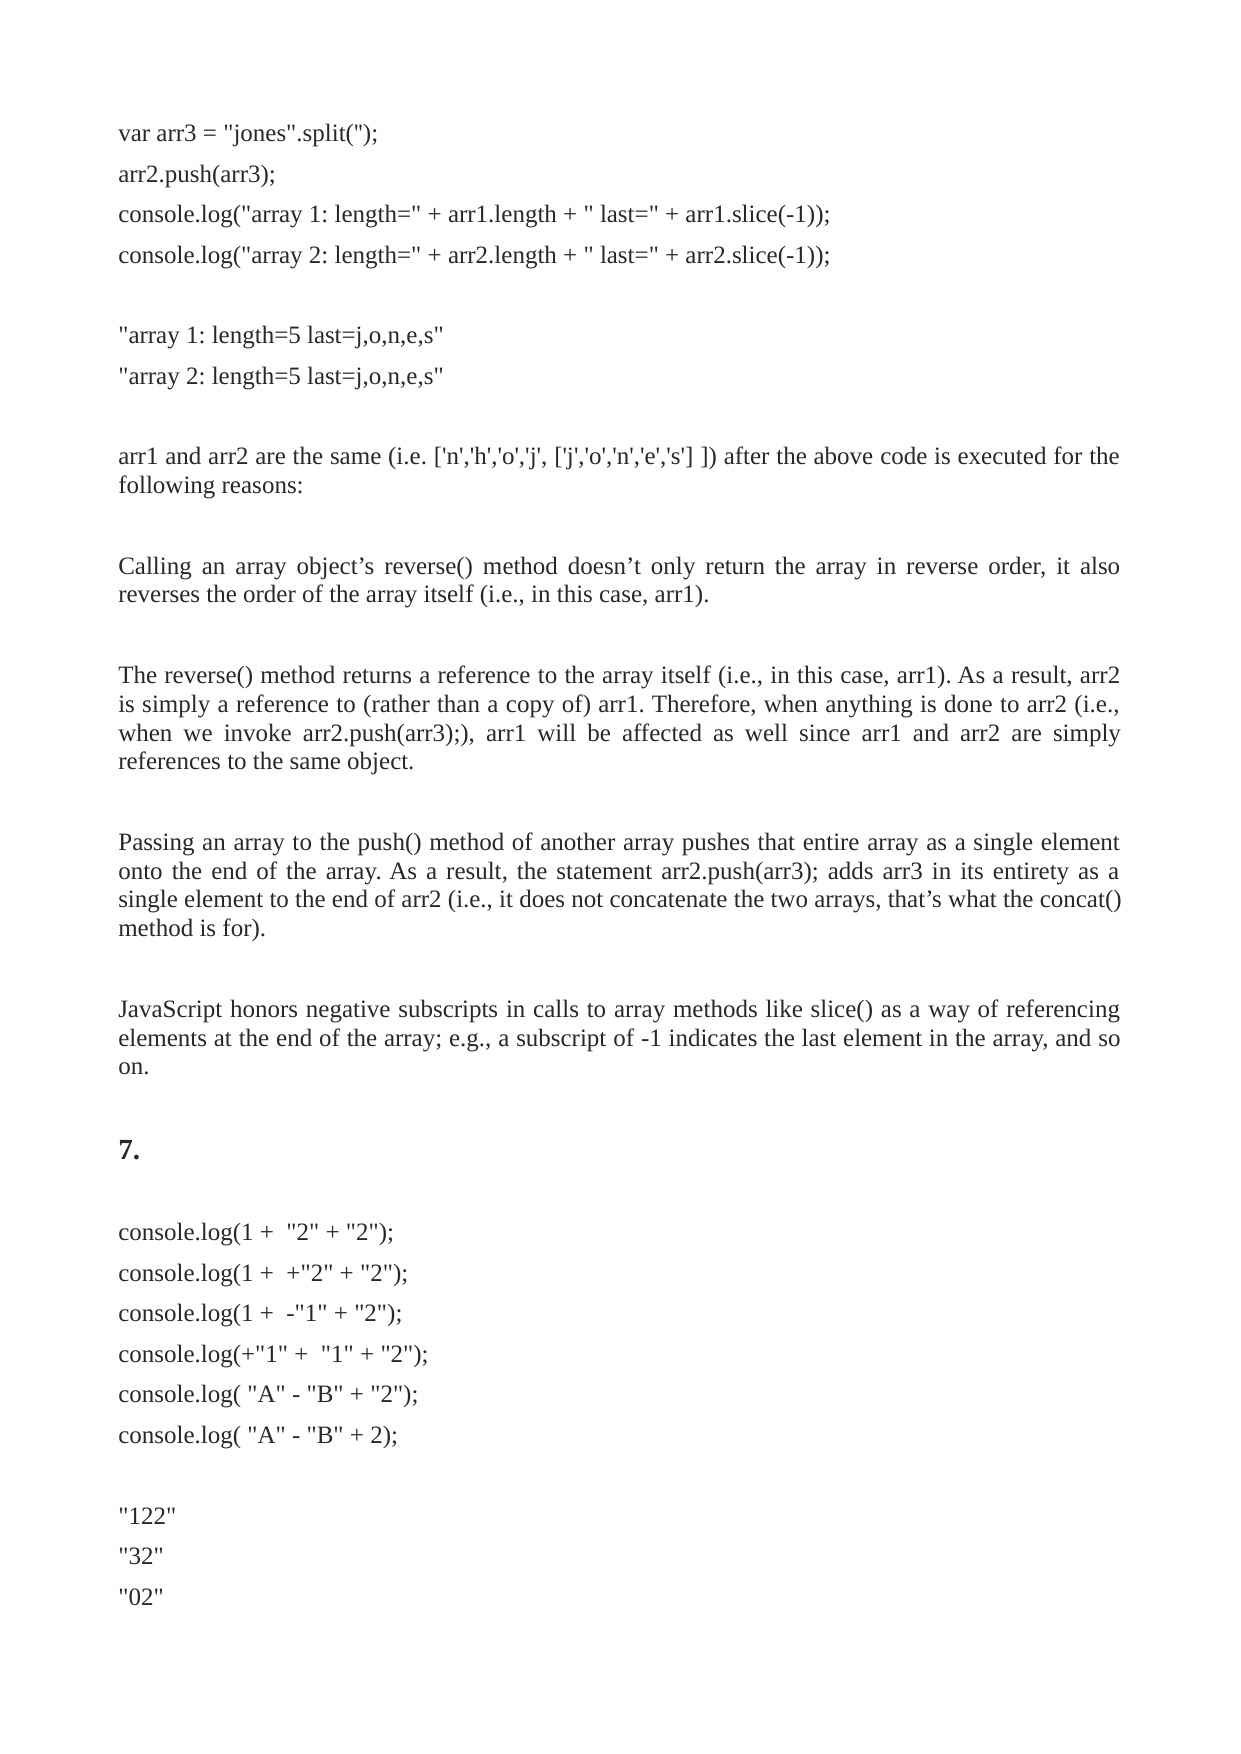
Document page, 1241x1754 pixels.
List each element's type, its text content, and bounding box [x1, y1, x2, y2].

text 7. [118, 1132, 1122, 1166]
text console.log( "A" - "B" + 2); [118, 1420, 1122, 1449]
text console.log(1 + +"2" + "2"); [118, 1258, 1122, 1287]
text "32" [118, 1541, 1122, 1570]
text var arr3 = "jones".split(''); [118, 118, 1122, 147]
text arr1 and arr2 are the same (i.e. ['n','h','o','j', ['j','o','n','e','s'] ]) after the above code is executed for the following reasons: [118, 441, 1122, 499]
text JavaScript honors negative subscripts in calls to array methods like slice() as a way of referencing elements at the end of the array; e.g., a subscript of -1 indicates the last element in the array, and so on. [118, 994, 1122, 1080]
text "02" [118, 1582, 1122, 1611]
text arr2.push(arr3); [118, 159, 1122, 187]
text "array 2: length=5 last=j,o,n,e,s" [118, 361, 1122, 389]
text console.log(1 + "2" + "2"); [118, 1217, 1122, 1246]
text console.log( "A" - "B" + "2"); [118, 1379, 1122, 1408]
text "array 1: length=5 last=j,o,n,e,s" [118, 320, 1122, 349]
text "122" [118, 1501, 1122, 1529]
text Calling an array object’s reverse() method doesn’t only return the array in reverse order, it also reverses the order of the array itself (i.e., in this case, arr1). [118, 551, 1122, 608]
text console.log("array 1: length=" + arr1.length + " last=" + arr1.slice(-1)); [118, 199, 1122, 228]
text console.log("array 2: length=" + arr2.length + " last=" + arr2.slice(-1)); [118, 240, 1122, 268]
text console.log(+"1" + "1" + "2"); [118, 1339, 1122, 1368]
text console.log(1 + -"1" + "2"); [118, 1298, 1122, 1327]
text Passing an array to the push() method of another array pushes that entire array as a single element onto the end of the array. As a result, the statement arr2.push(arr3); adds arr3 in its entirety as a single element to the end of arr2 (i.e., it does not concatenate the two arrays, that’s what the concat() method is for). [118, 827, 1122, 942]
text The reverse() method returns a reference to the array itself (i.e., in this case, arr1). As a result, arr2 is simply a reference to (rather than a copy of) arr1. Therefore, when anything is done to arr2 (i.e., when we invoke arr2.push(arr3);), arr1 will be affected as well since arr1 and arr2 are simply references to the same object. [118, 660, 1122, 775]
